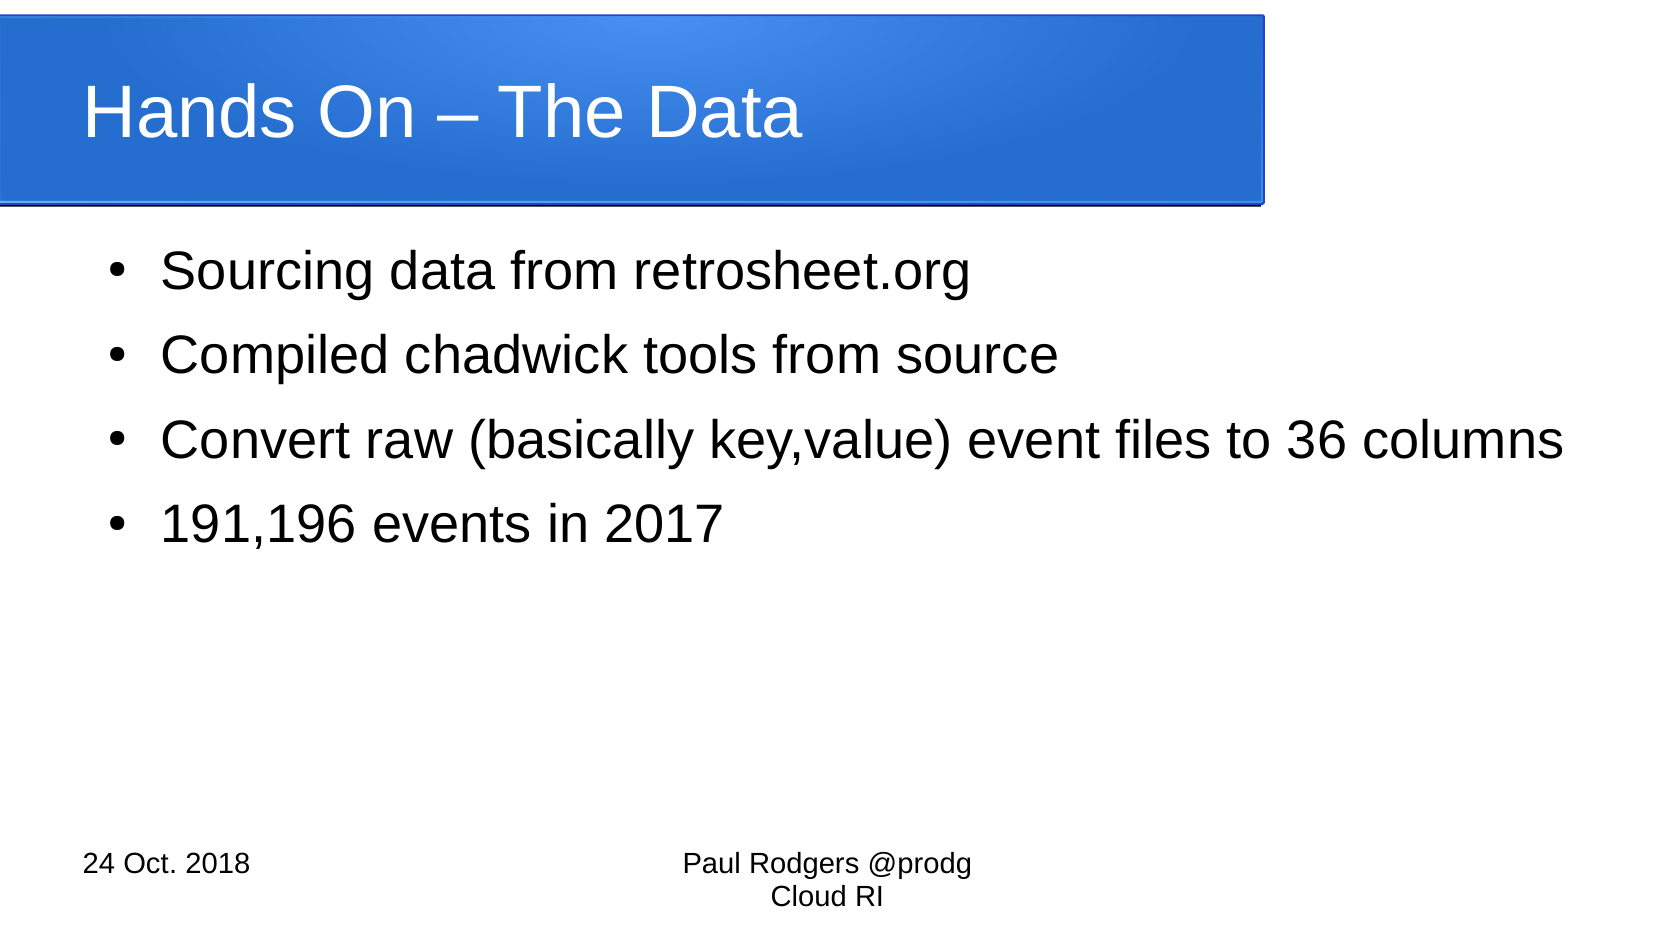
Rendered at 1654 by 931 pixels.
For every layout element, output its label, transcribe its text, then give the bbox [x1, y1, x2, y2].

title Hands On – The Data [82, 35, 1235, 189]
list Sourcing data from retrosheet.org Compiled chadwick tools from source Convert raw (basically key,value) event files to 36 columns 191,196 events in 2017 [90, 240, 1579, 781]
